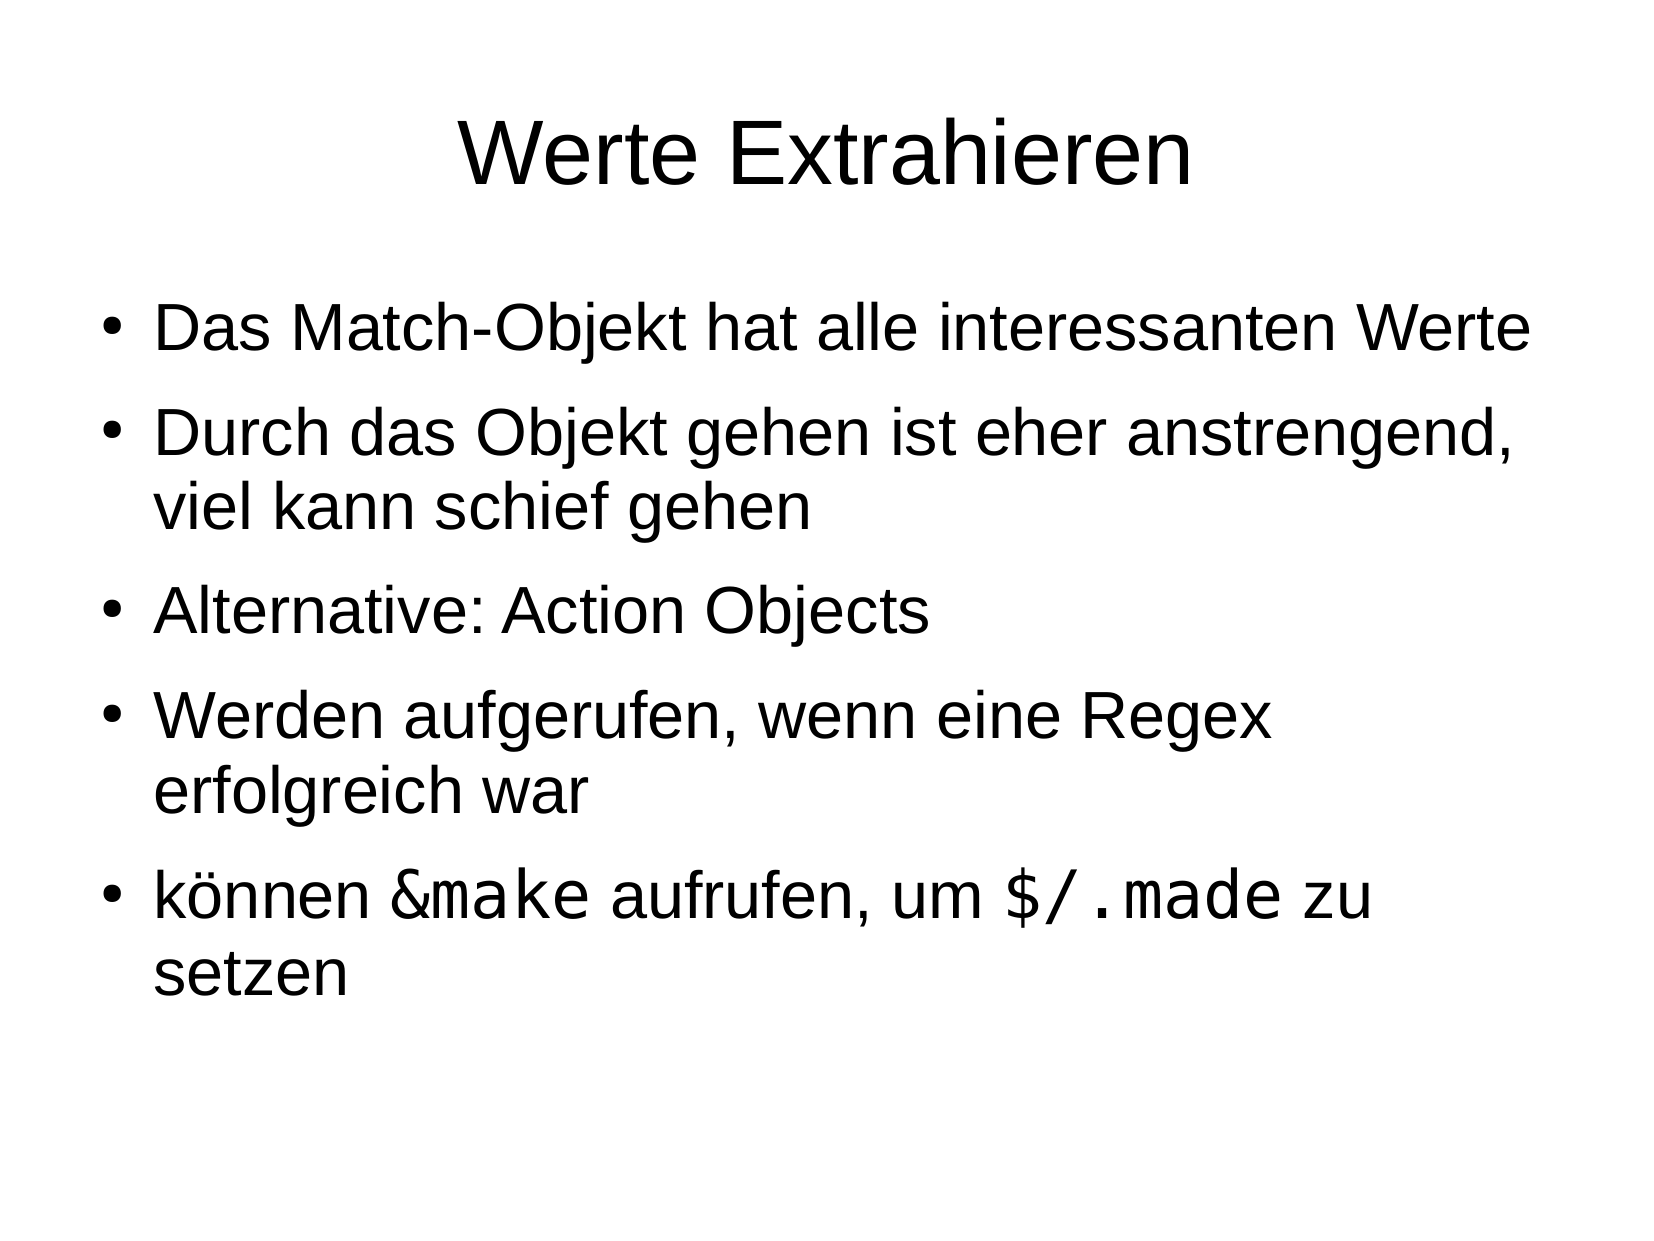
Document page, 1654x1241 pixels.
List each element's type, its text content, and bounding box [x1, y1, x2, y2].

list Das Match-Objekt hat alle interessanten Werte Durch das Objekt gehen ist eher anstrengend, viel kann schief gehen Alternative: Action Objects Werden aufgerufen, wenn eine Regex erfolgreich war können &make aufrufen, um $/.made zu setzen [82, 290, 1571, 1010]
title Werte Extrahieren [82, 49, 1571, 257]
